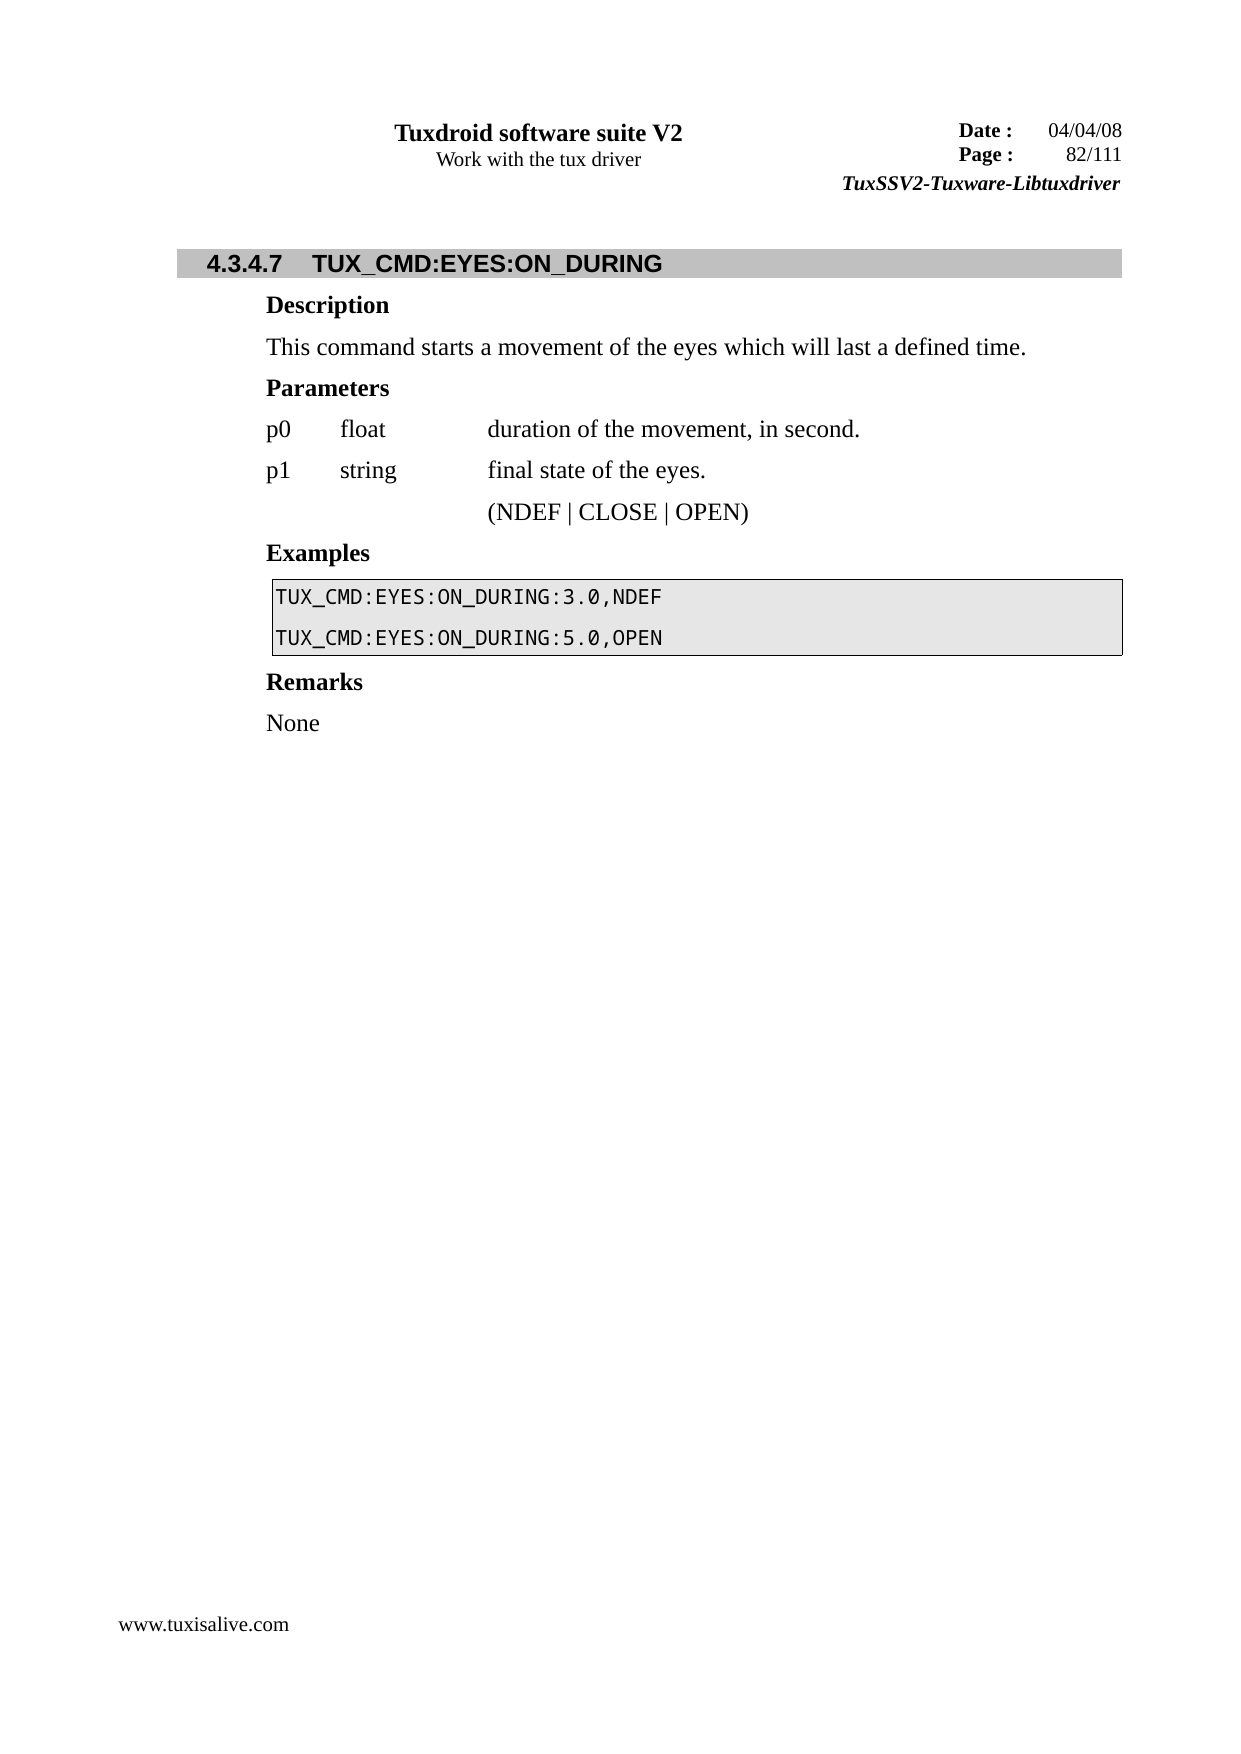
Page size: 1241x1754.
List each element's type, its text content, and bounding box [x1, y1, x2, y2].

text TUX_CMD:EYES:ON_DURING:5.0,OPEN [273, 620, 1122, 655]
text None [266, 708, 1122, 737]
text (NDEF | CLOSE | OPEN) [266, 497, 1122, 526]
text Parameters [266, 373, 1122, 402]
text Remarks [266, 667, 1122, 696]
text p0 float duration of the movement, in second. [266, 414, 1122, 443]
text Description [266, 291, 1122, 319]
text This command starts a movement of the eyes which will last a defined time. [266, 332, 1122, 361]
text Examples [266, 538, 1122, 567]
text p1 string final state of the eyes. [266, 456, 1122, 484]
subtitle TUX_CMD:EYES:ON_DURING [177, 249, 1122, 278]
text TUX_CMD:EYES:ON_DURING:3.0,NDEF [273, 580, 1122, 611]
